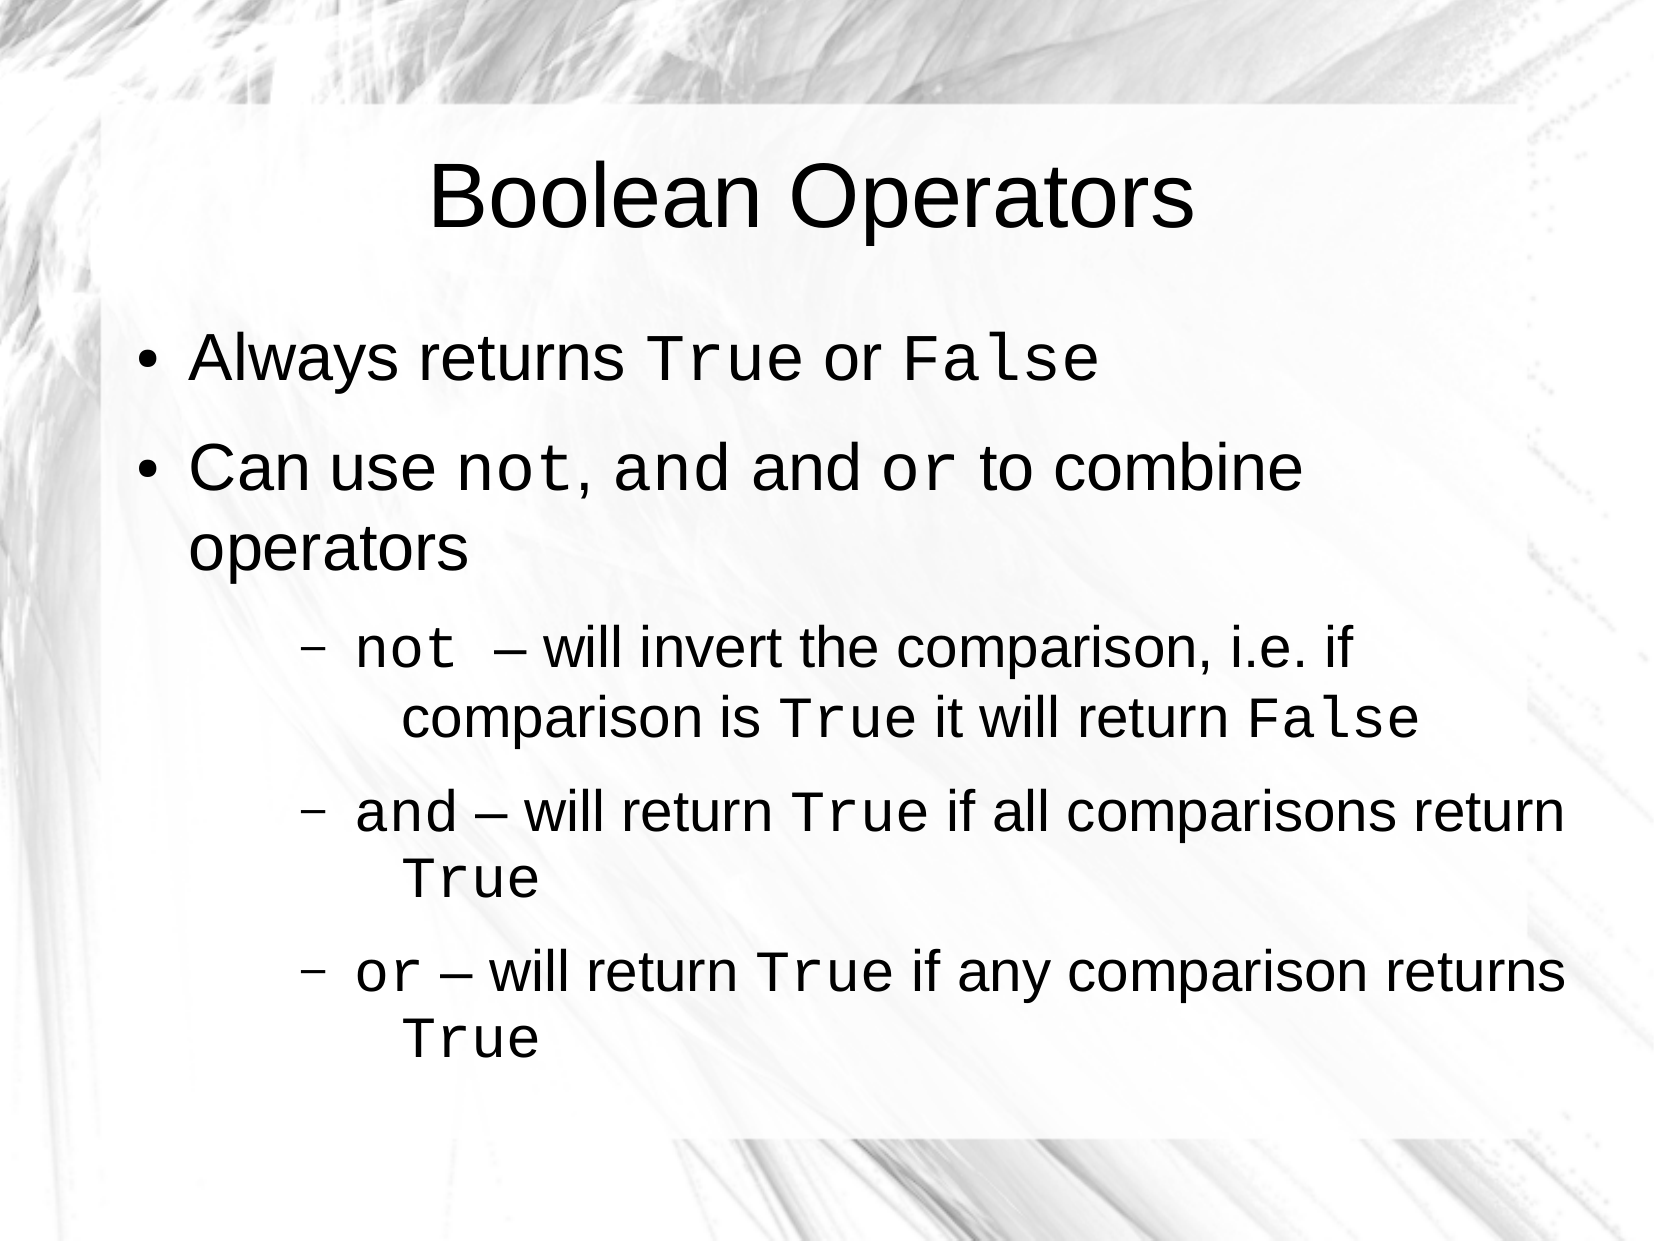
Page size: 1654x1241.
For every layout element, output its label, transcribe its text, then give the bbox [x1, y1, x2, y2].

list Always returns True or False Can use not, and and or to combine operators not – will invert the comparison, i.e. if comparison is True it will return False and – will return True if all comparisons return True or – will return True if any comparison returns True [118, 319, 1571, 1061]
picture [0, 0, 1654, 1241]
title Boolean Operators [118, 112, 1506, 281]
